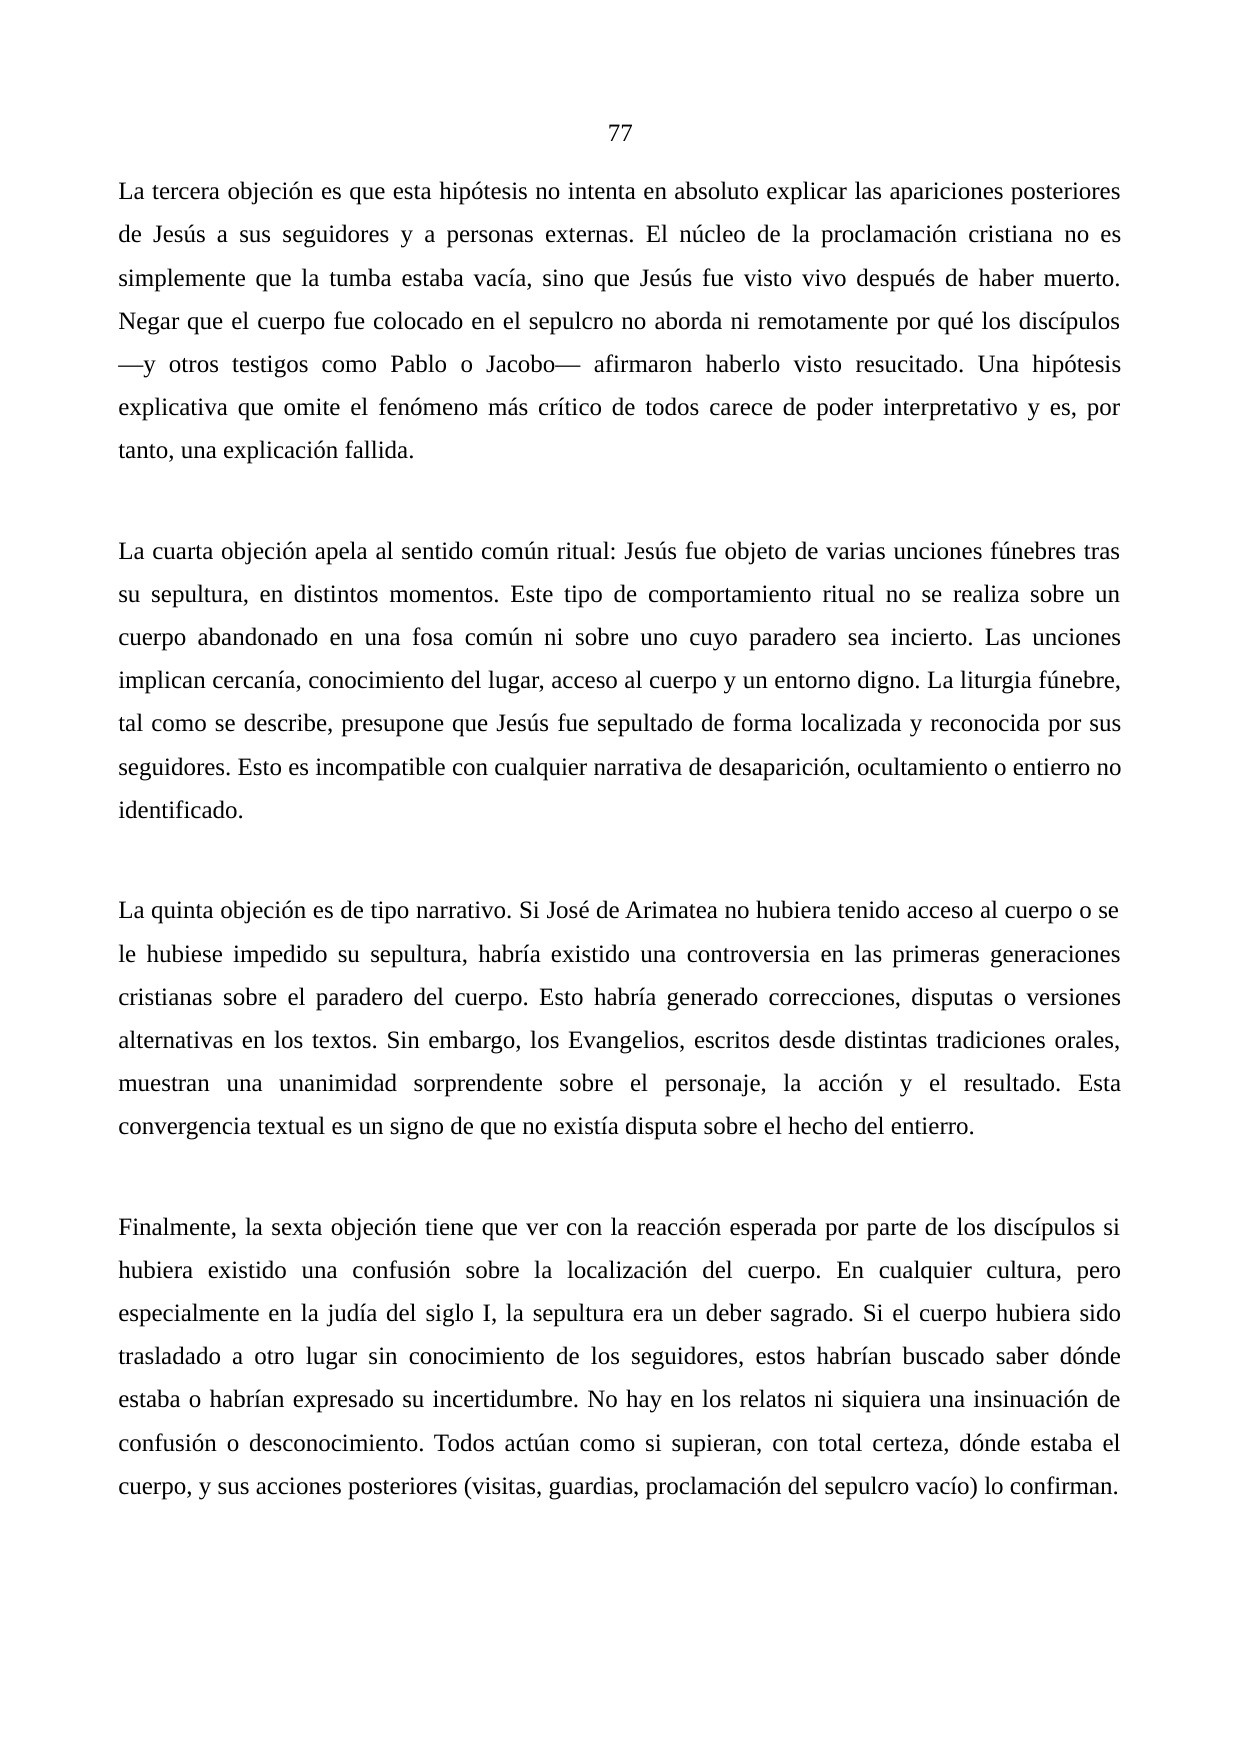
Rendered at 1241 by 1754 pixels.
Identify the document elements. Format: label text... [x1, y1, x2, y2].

text La quinta objeción es de tipo narrativo. Si José de Arimatea no hubiera tenido acceso al cuerpo o se le hubiese impedido su sepultura, habría existido una controversia en las primeras generaciones cristianas sobre el paradero del cuerpo. Esto habría generado correcciones, disputas o versiones alternativas en los textos. Sin embargo, los Evangelios, escritos desde distintas tradiciones orales, muestran una unanimidad sorprendente sobre el personaje, la acción y el resultado. Esta convergencia textual es un signo de que no existía disputa sobre el hecho del entierro. [118, 896, 1122, 1140]
text La tercera objeción es que esta hipótesis no intenta en absoluto explicar las apariciones posteriores de Jesús a sus seguidores y a personas externas. El núcleo de la proclamación cristiana no es simplemente que la tumba estaba vacía, sino que Jesús fue visto vivo después de haber muerto. Negar que el cuerpo fue colocado en el sepulcro no aborda ni remotamente por qué los discípulos —y otros testigos como Pablo o Jacobo— afirmaron haberlo visto resucitado. Una hipótesis explicativa que omite el fenómeno más crítico de todos carece de poder interpretativo y es, por tanto, una explicación fallida. [118, 176, 1122, 464]
text Finalmente, la sexta objeción tiene que ver con la reacción esperada por parte de los discípulos si hubiera existido una confusión sobre la localización del cuerpo. En cualquier cultura, pero especialmente en la judía del siglo I, la sepultura era un deber sagrado. Si el cuerpo hubiera sido trasladado a otro lugar sin conocimiento de los seguidores, estos habrían buscado saber dónde estaba o habrían expresado su incertidumbre. No hay en los relatos ni siquiera una insinuación de confusión o desconocimiento. Todos actúan como si supieran, con total certeza, dónde estaba el cuerpo, y sus acciones posteriores (visitas, guardias, proclamación del sepulcro vacío) lo confirman. [118, 1212, 1122, 1499]
text La cuarta objeción apela al sentido común ritual: Jesús fue objeto de varias unciones fúnebres tras su sepultura, en distintos momentos. Este tipo de comportamiento ritual no se realiza sobre un cuerpo abandonado en una fosa común ni sobre uno cuyo paradero sea incierto. Las unciones implican cercanía, conocimiento del lugar, acceso al cuerpo y un entorno digno. La liturgia fúnebre, tal como se describe, presupone que Jesús fue sepultado de forma localizada y reconocida por sus seguidores. Esto es incompatible con cualquier narrativa de desaparición, ocultamiento o entierro no identificado. [118, 536, 1122, 823]
